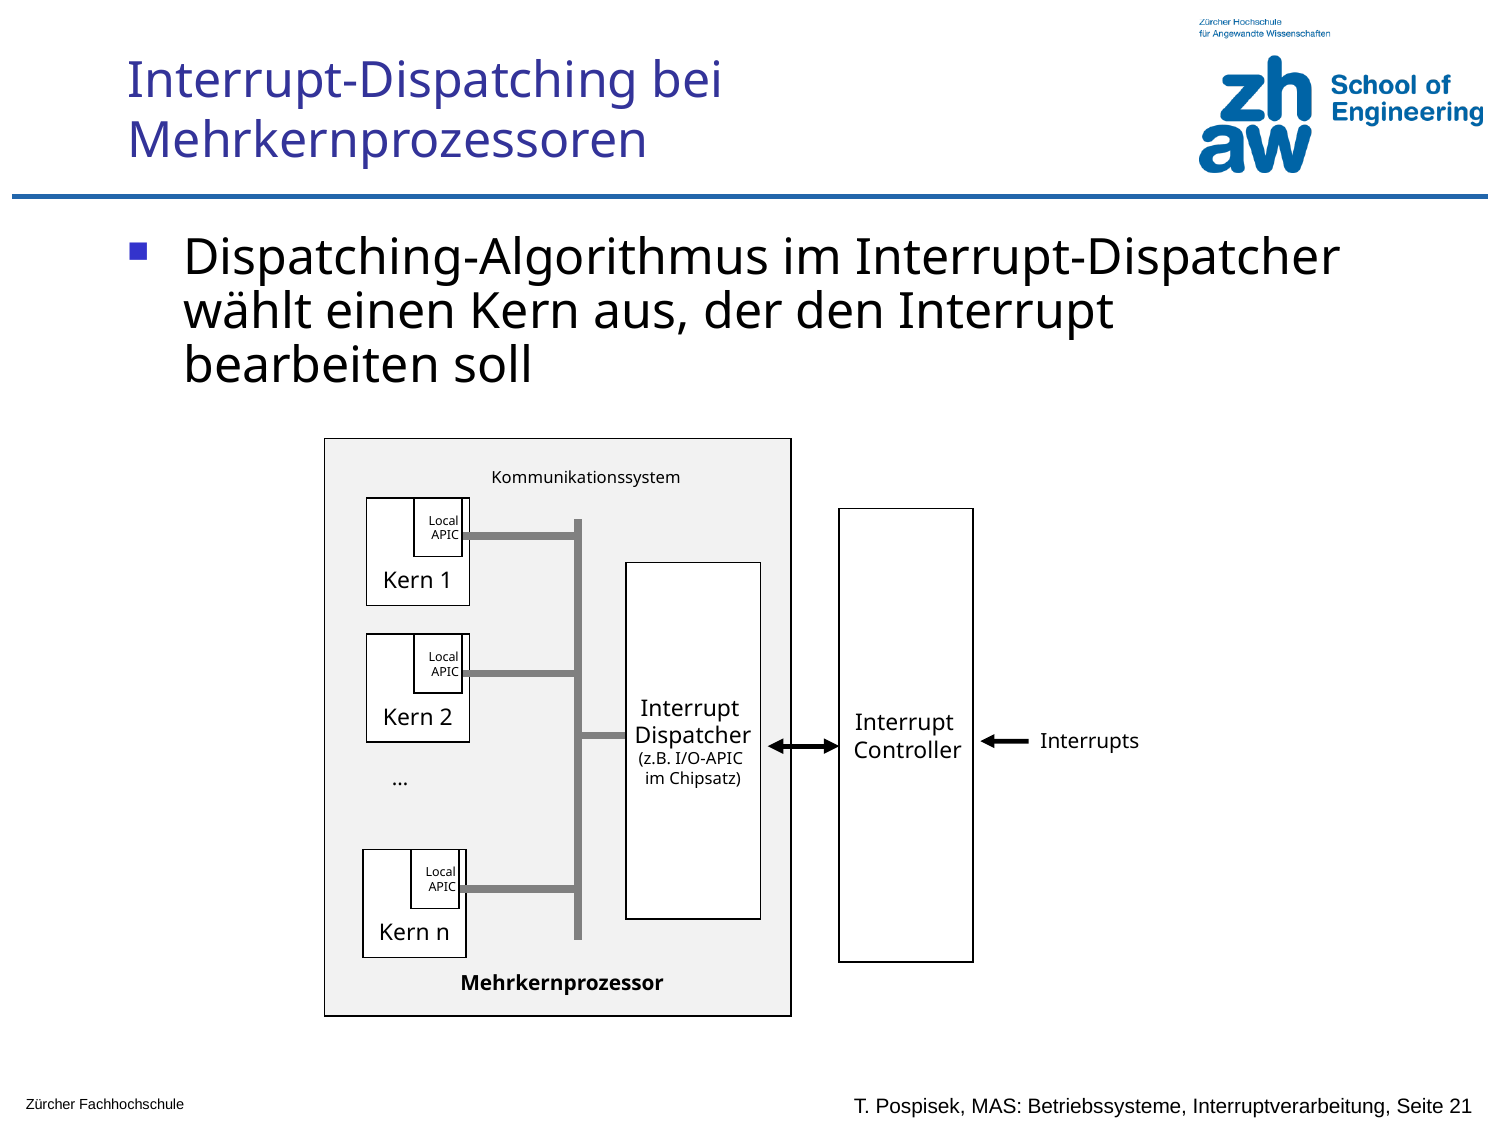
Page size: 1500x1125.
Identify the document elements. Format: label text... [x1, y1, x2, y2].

text_box Kern n [363, 849, 466, 958]
text_box Interrupt Controller [838, 508, 974, 963]
title Interrupt-Dispatching bei Mehrkernprozessoren [112, 50, 1170, 175]
text_box Mehrkernprozessor [445, 962, 679, 1002]
text_box Kern 2 [366, 634, 470, 743]
text_box Kern 1 [366, 497, 470, 606]
text_box Kommunikationssystem [476, 459, 721, 495]
text_box Kern n [459, 849, 466, 885]
text_box … [377, 756, 424, 797]
text_box Local APIC [410, 849, 459, 909]
text_box Interrupts [1025, 720, 1155, 760]
text_box Local APIC [413, 634, 462, 694]
picture [1199, 19, 1483, 173]
text_box [324, 438, 792, 1016]
text_box Dispatching-Algorithmus im Interrupt-Dispatcher wählt einen Kern aus, der den Interrupt bearbeiten soll [112, 223, 1375, 398]
text_box Kern 2 [462, 634, 470, 670]
text_box Local APIC [413, 498, 462, 557]
text_box Interrupt Dispatcher (z.B. I/O-APIC im Chipsatz) [625, 562, 761, 919]
